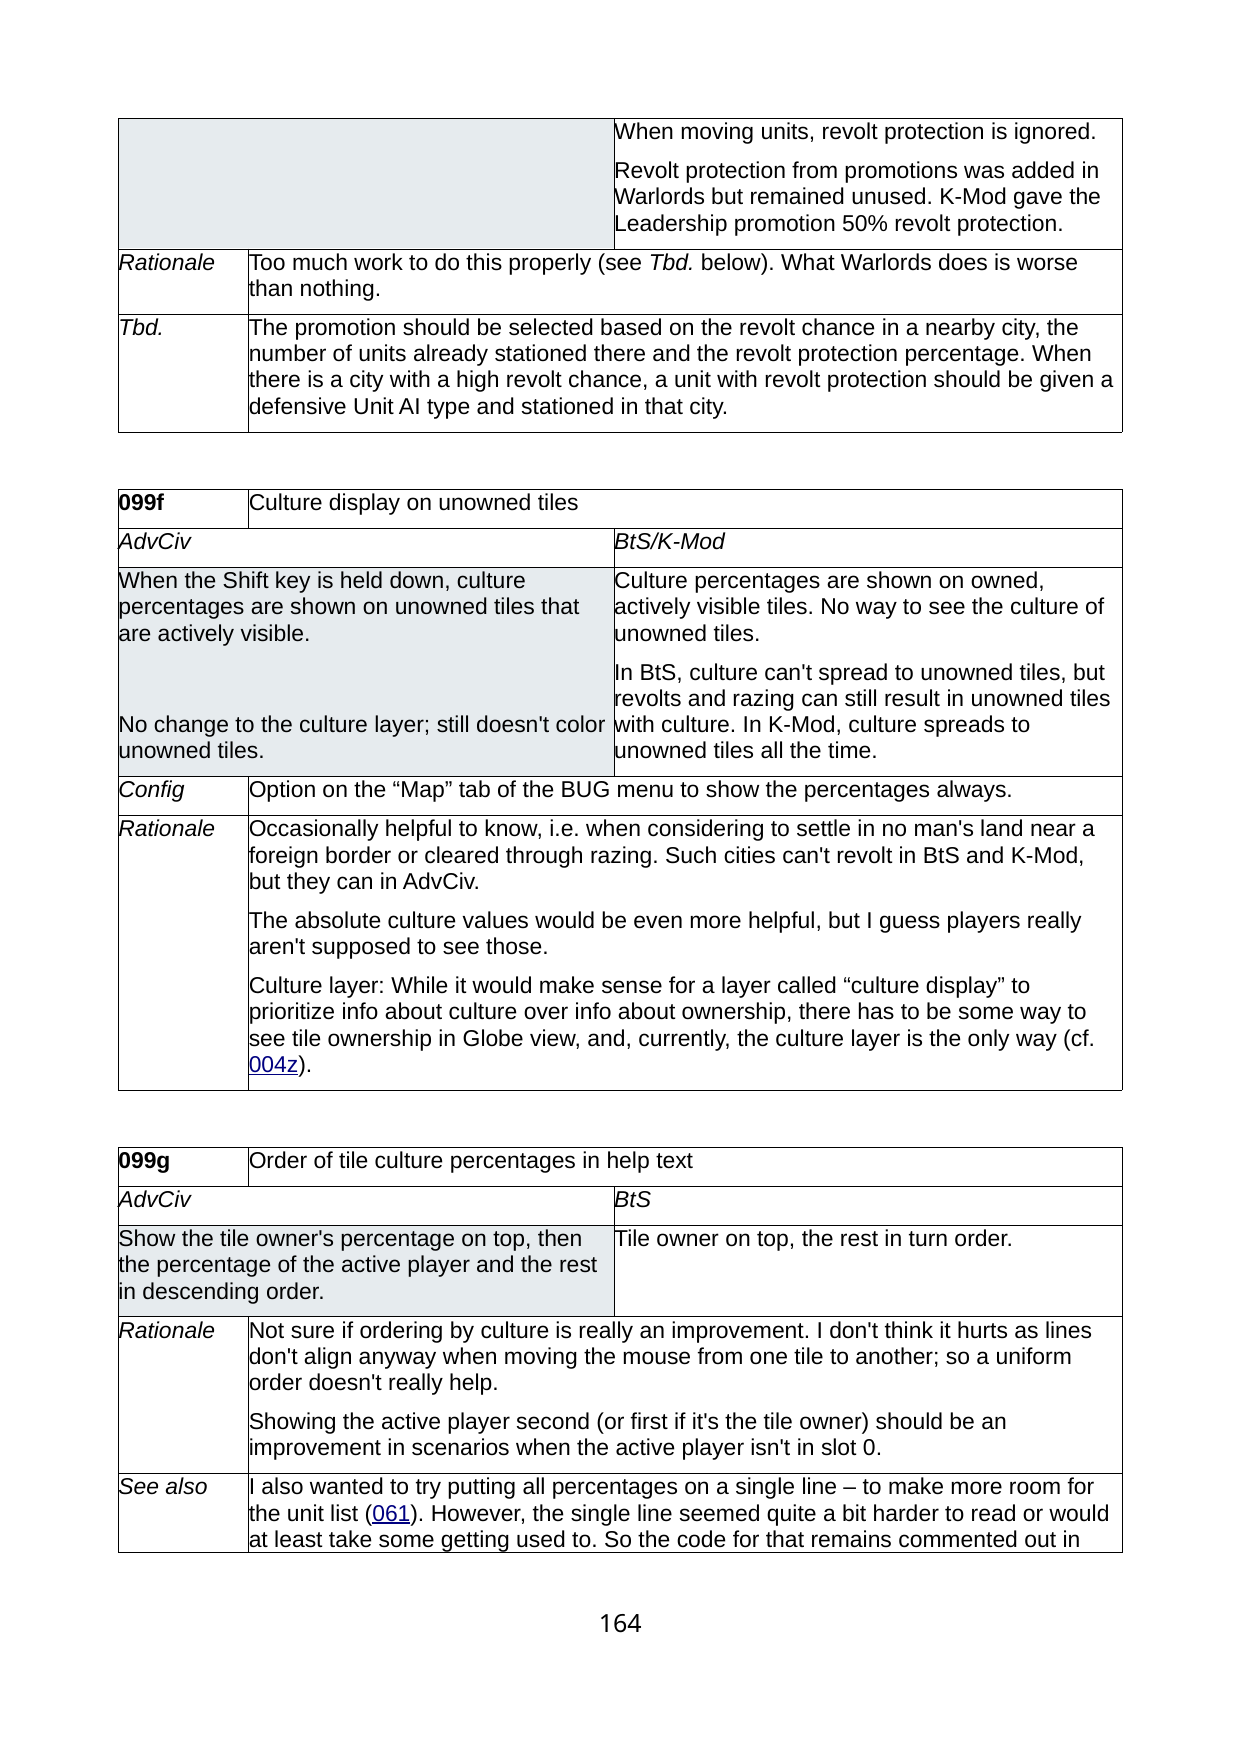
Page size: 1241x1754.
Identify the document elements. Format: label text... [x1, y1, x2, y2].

table_cell [119, 119, 614, 248]
table_cell Rationale [119, 1317, 248, 1473]
table_cell Rationale [119, 816, 248, 1089]
table_cell The promotion should be selected based on the revolt chance in a nearby city, the number of units already stationed there and the revolt protection percentage. When there is a city with a high revolt chance, a unit with revolt protection should be given a defensive Unit AI type and stationed in that city. [249, 315, 1122, 432]
table_cell BtS [615, 1187, 1122, 1225]
table_cell Tbd. [119, 315, 248, 432]
table_cell BtS/K-Mod [615, 529, 1122, 567]
table_cell When moving units, revolt protection is ignored. Revolt protection from promotions was added in Warlords but remained unused. K-Mod gave the Leadership promotion 50% revolt protection. [615, 119, 1122, 248]
table_cell Rationale [119, 250, 248, 314]
table_cell I also wanted to try putting all percentages on a single line – to make more room for the unit list (061). However, the single line seemed quite a bit harder to read or would at least take some getting used to. So the code for that remains commented out in [249, 1474, 1122, 1552]
table_cell AdvCiv [119, 1187, 614, 1225]
table_cell Too much work to do this properly (see Tbd. below). What Warlords does is worse than nothing. [249, 250, 1122, 314]
table_cell Culture percentages are shown on owned, actively visible tiles. No way to see the culture of unowned tiles. In BtS, culture can't spread to unowned tiles, but revolts and razing can still result in unowned tiles with culture. In K-Mod, culture spreads to unowned tiles all the time. [615, 568, 1122, 776]
table_header Order of tile culture percentages in help text [249, 1148, 1122, 1186]
table_header 099g [119, 1148, 248, 1186]
table_cell Occasionally helpful to know, i.e. when considering to settle in no man's land near a foreign border or cleared through razing. Such cities can't revolt in BtS and K-Mod, but they can in AdvCiv. The absolute culture values would be even more helpful, but I guess players really aren't supposed to see those. Culture layer: While it would make sense for a layer called “culture display” to prioritize info about culture over info about ownership, there has to be some way to see tile ownership in Globe view, and, currently, the culture layer is the only way (cf. 004z). [249, 816, 1122, 1089]
table_cell Option on the “Map” tab of the BUG menu to show the percentages always. [249, 777, 1122, 815]
table_cell Show the tile owner's percentage on top, then the percentage of the active player and the rest in descending order. [119, 1226, 614, 1316]
table_cell AdvCiv [119, 529, 614, 567]
table_cell Not sure if ordering by culture is really an improvement. I don't think it hurts as lines don't align anyway when moving the mouse from one tile to another; so a uniform order doesn't really help. Showing the active player second (or first if it's the tile owner) should be an improvement in scenarios when the active player isn't in slot 0. [249, 1317, 1122, 1473]
table_cell See also [119, 1474, 248, 1552]
table_cell When the Shift key is held down, culture percentages are shown on unowned tiles that are actively visible. No change to the culture layer; still doesn't color unowned tiles. [119, 568, 614, 776]
table_cell Tile owner on top, the rest in turn order. [615, 1226, 1122, 1316]
table_header Culture display on unowned tiles [249, 490, 1122, 528]
table_header 099f [119, 490, 248, 528]
table_cell Config [119, 777, 248, 815]
